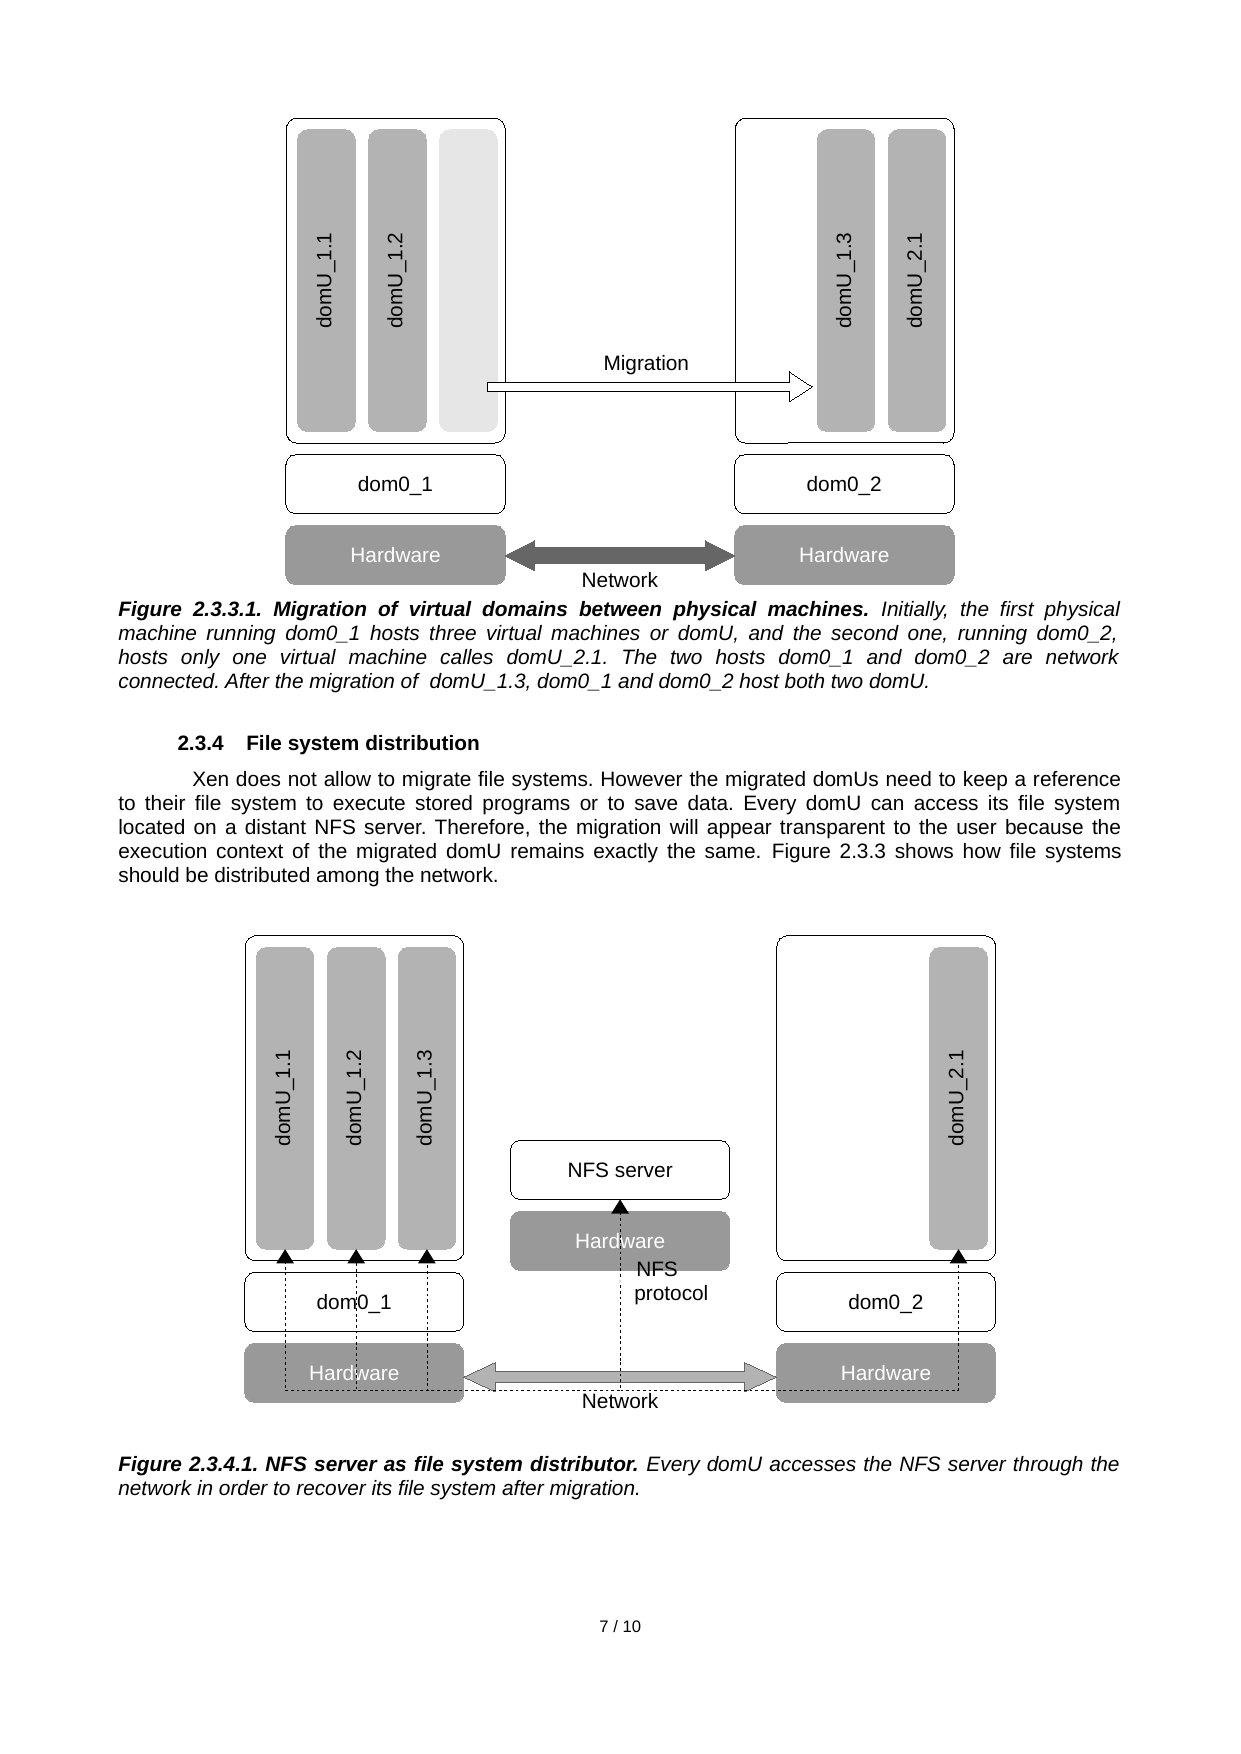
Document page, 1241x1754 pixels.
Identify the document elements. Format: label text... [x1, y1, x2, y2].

text Xen does not allow to migrate file systems. However the migrated domUs need to keep a reference to their file system to execute stored programs or to save data. Every domU can access its file system located on a distant NFS server. Therefore, the migration will appear transparent to the user because the execution context of the migrated domU remains exactly the same. Figure 2.3.3 shows how file systems should be distributed among the network. [118, 767, 1122, 887]
subtitle File system distribution [177, 731, 1122, 754]
text Figure 2.3.3.1. Migration of virtual domains between physical machines. Initially, the first physical machine running dom0_1 hosts three virtual machines or domU, and the second one, running dom0_2, hosts only one virtual machine calles domU_2.1. The two hosts dom0_1 and dom0_2 are network connected. After the migration of domU_1.3, dom0_1 and dom0_2 host both two domU. [118, 597, 1122, 693]
text Figure 2.3.4.1. NFS server as file system distributor. Every domU accesses the NFS server through the network in order to recover its file system after migration. [118, 1451, 1122, 1499]
